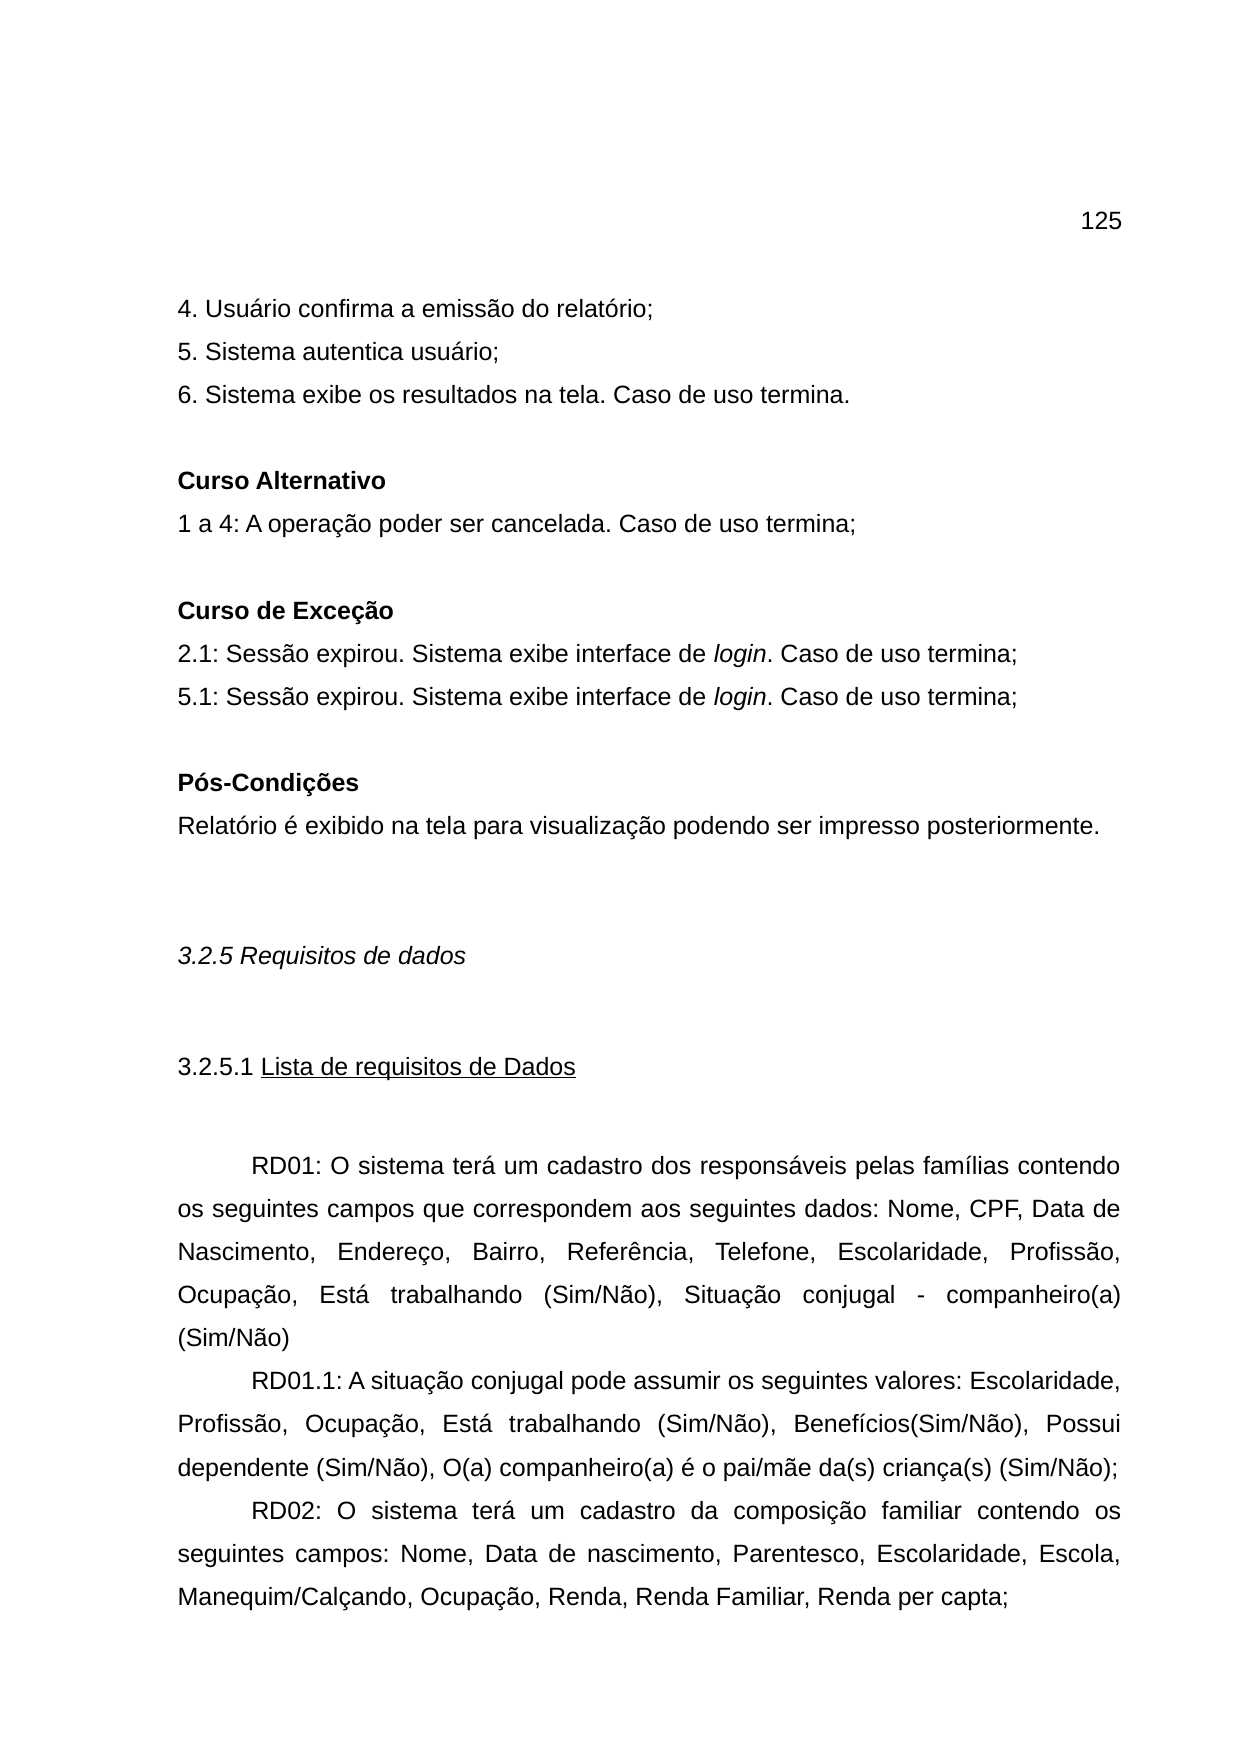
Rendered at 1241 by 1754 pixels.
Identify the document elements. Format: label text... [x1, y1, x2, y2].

subtitle 3.2.5.1 Lista de requisitos de Dados [177, 1052, 1122, 1081]
text Curso Alternativo [177, 466, 1122, 495]
text 1 a 4: A operação poder ser cancelada. Caso de uso termina; [177, 509, 1122, 538]
text RD02: O sistema terá um cadastro da composição familiar contendo os seguintes campos: Nome, Data de nascimento, Parentesco, Escolaridade, Escola, Manequim/Calçando, Ocupação, Renda, Renda Familiar, Renda per capta; [177, 1496, 1122, 1611]
text 3.2.5 Requisitos de dados [177, 941, 1122, 969]
text Curso de Exceção [177, 596, 1122, 624]
text Pós-Condições [177, 768, 1122, 797]
text RD01: O sistema terá um cadastro dos responsáveis pelas famílias contendo os seguintes campos que correspondem aos seguintes dados: Nome, CPF, Data de Nascimento, Endereço, Bairro, Referência, Telefone, Escolaridade, Profissão, Ocupação, Está trabalhando (Sim/Não), Situação conjugal - companheiro(a) (Sim/Não) [177, 1151, 1122, 1352]
text RD01.1: A situação conjugal pode assumir os seguintes valores: Escolaridade, Profissão, Ocupação, Está trabalhando (Sim/Não), Benefícios(Sim/Não), Possui dependente (Sim/Não), O(a) companheiro(a) é o pai/mãe da(s) criança(s) (Sim/Não); [177, 1366, 1122, 1481]
text 2.1: Sessão expirou. Sistema exibe interface de login. Caso de uso termina; [177, 639, 1122, 667]
text 4. Usuário confirma a emissão do relatório; [177, 294, 1122, 322]
text 5.1: Sessão expirou. Sistema exibe interface de login. Caso de uso termina; [177, 682, 1122, 711]
text Relatório é exibido na tela para visualização podendo ser impresso posteriormente. [177, 811, 1122, 840]
text 6. Sistema exibe os resultados na tela. Caso de uso termina. [177, 380, 1122, 409]
text 5. Sistema autentica usuário; [177, 337, 1122, 366]
